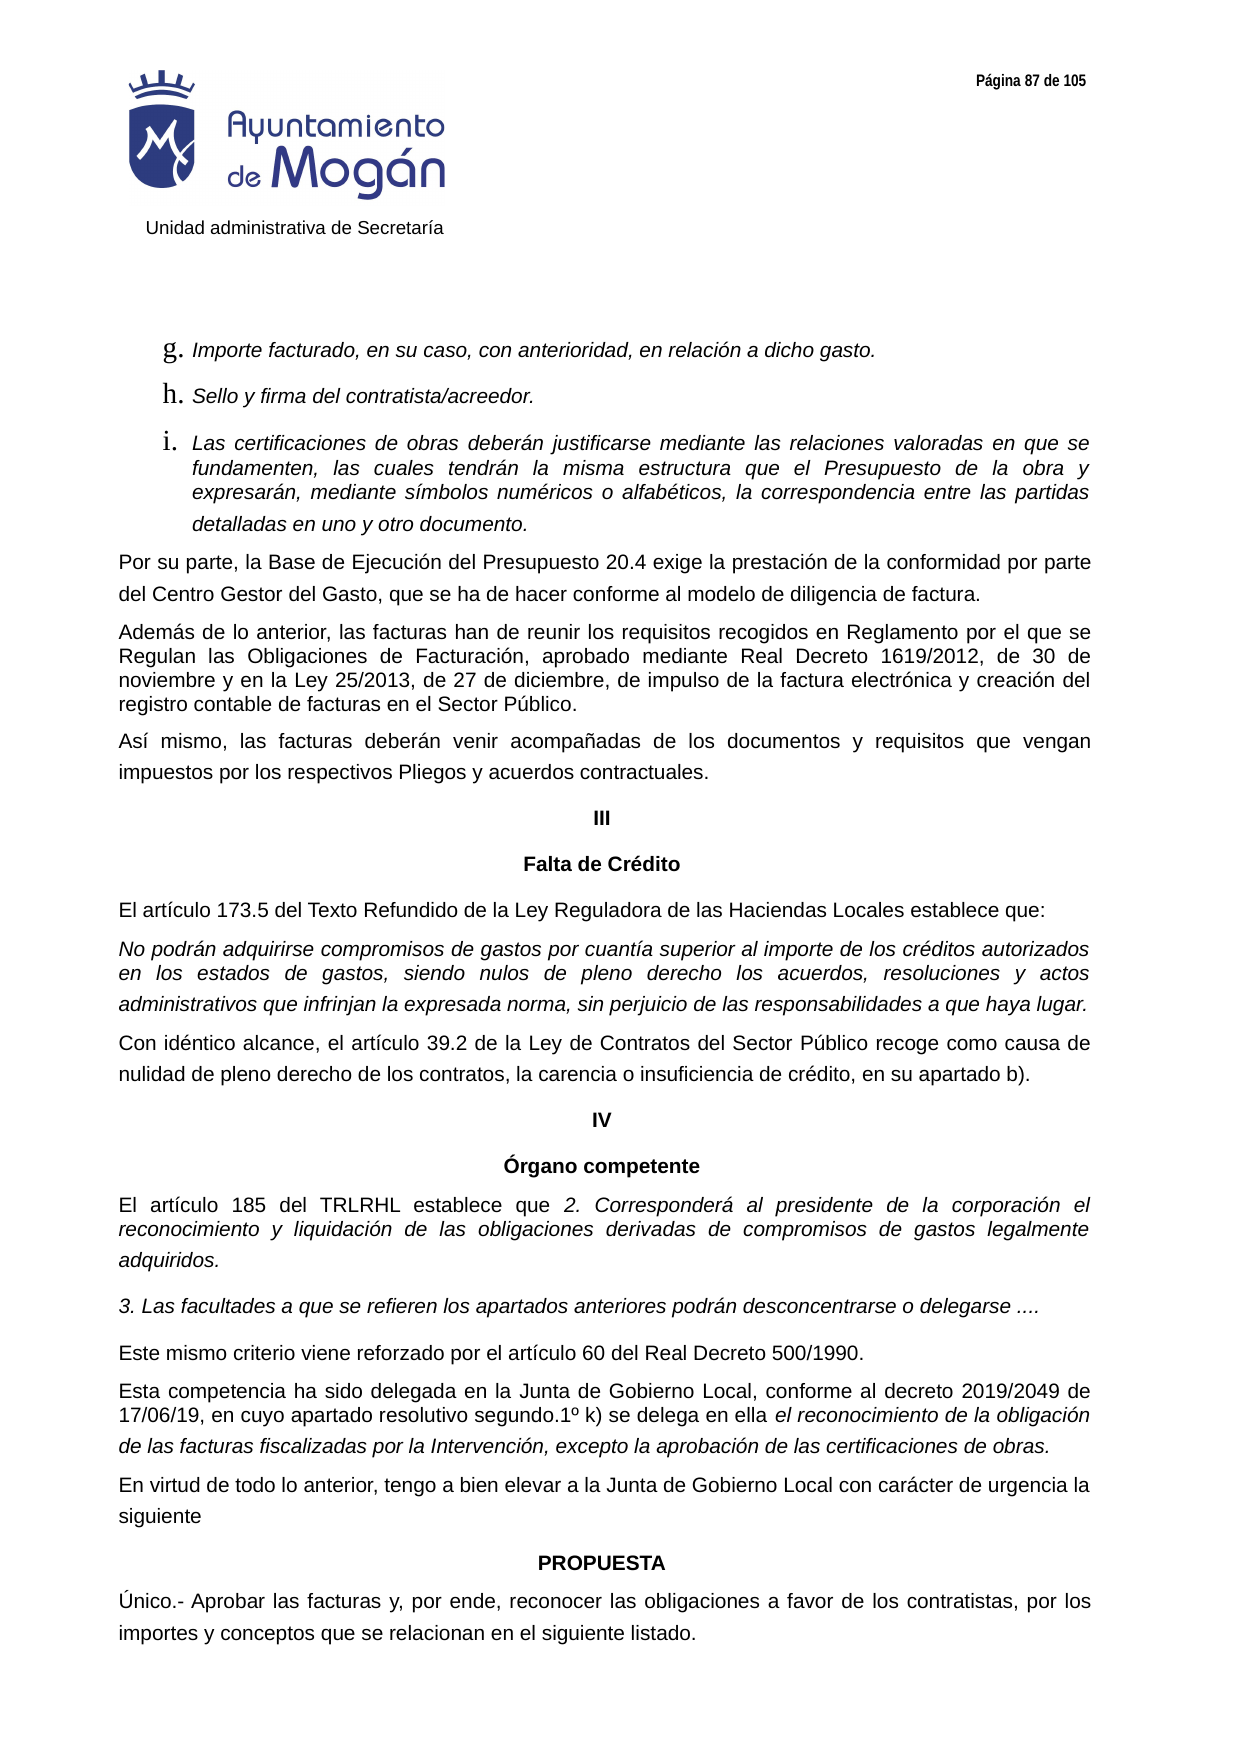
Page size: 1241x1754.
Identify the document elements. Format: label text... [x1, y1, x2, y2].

text Por su parte, la Base de Ejecución del Presupuesto 20.4 exige la prestación de la conformidad por parte del Centro Gestor del Gasto, que se ha de hacer conforme al modelo de diligencia de factura. [118, 550, 1092, 608]
list Sello y firma del contratista/acreedor. [162, 377, 1092, 410]
list Las certificaciones de obras deberán justificarse mediante las relaciones valoradas en que se fundamenten, las cuales tendrán la misma estructura que el Presupuesto de la obra y expresarán, mediante símbolos numéricos o alfabéticos, la correspondencia entre las partidas detalladas en uno y otro documento. [162, 423, 1092, 538]
text En virtud de todo lo anterior, tengo a bien elevar a la Junta de Gobierno Local con carácter de urgencia la siguiente [118, 1473, 1092, 1530]
text PROPUESTA [118, 1543, 1092, 1576]
text Falta de Crédito [118, 844, 1092, 878]
text III [118, 798, 1092, 832]
text Órgano competente [118, 1147, 1092, 1180]
list Importe facturado, en su caso, con anterioridad, en relación a dicho gasto. [162, 331, 1092, 364]
picture [128, 70, 445, 206]
text Este mismo criterio viene reforzado por el artículo 60 del Real Decreto 500/1990. [118, 1333, 1092, 1366]
text Esta competencia ha sido delegada en la Junta de Gobierno Local, conforme al decreto 2019/2049 de 17/06/19, en cuyo apartado resolutivo segundo.1º k) se delega en ella el reconocimiento de la obligación de las facturas fiscalizadas por la Intervención, excepto la aprobación de las certificaciones de obras. [118, 1379, 1092, 1460]
text 3. Las facultades a que se refieren los apartados anteriores podrán desconcentrarse o delegarse .... [118, 1287, 1092, 1320]
text Único.- Aprobar las facturas y, por ende, reconocer las obligaciones a favor de los contratistas, por los importes y conceptos que se relacionan en el siguiente listado. [118, 1589, 1092, 1646]
text No podrán adquirirse compromisos de gastos por cuantía superior al importe de los créditos autorizados en los estados de gastos, siendo nulos de pleno derecho los acuerdos, resoluciones y actos administrativos que infrinjan la expresada norma, sin perjuicio de las responsabilidades a que haya lugar. [118, 937, 1092, 1018]
text Además de lo anterior, las facturas han de reunir los requisitos recogidos en Reglamento por el que se Regulan las Obligaciones de Facturación, aprobado mediante Real Decreto 1619/2012, de 30 de noviembre y en la Ley 25/2013, de 27 de diciembre, de impulso de la factura electrónica y creación del registro contable de facturas en el Sector Público. [118, 620, 1092, 716]
text IV [118, 1101, 1092, 1134]
text El artículo 173.5 del Texto Refundido de la Ley Reguladora de las Haciendas Locales establece que: [118, 891, 1092, 924]
text Con idéntico alcance, el artículo 39.2 de la Ley de Contratos del Sector Público recoge como causa de nulidad de pleno derecho de los contratos, la carencia o insuficiencia de crédito, en su apartado b). [118, 1031, 1092, 1088]
text El artículo 185 del TRLRHL establece que 2. Corresponderá al presidente de la corporación el reconocimiento y liquidación de las obligaciones derivadas de compromisos de gastos legalmente adquiridos. [118, 1193, 1092, 1274]
text Así mismo, las facturas deberán venir acompañadas de los documentos y requisitos que vengan impuestos por los respectivos Pliegos y acuerdos contractuales. [118, 728, 1092, 786]
